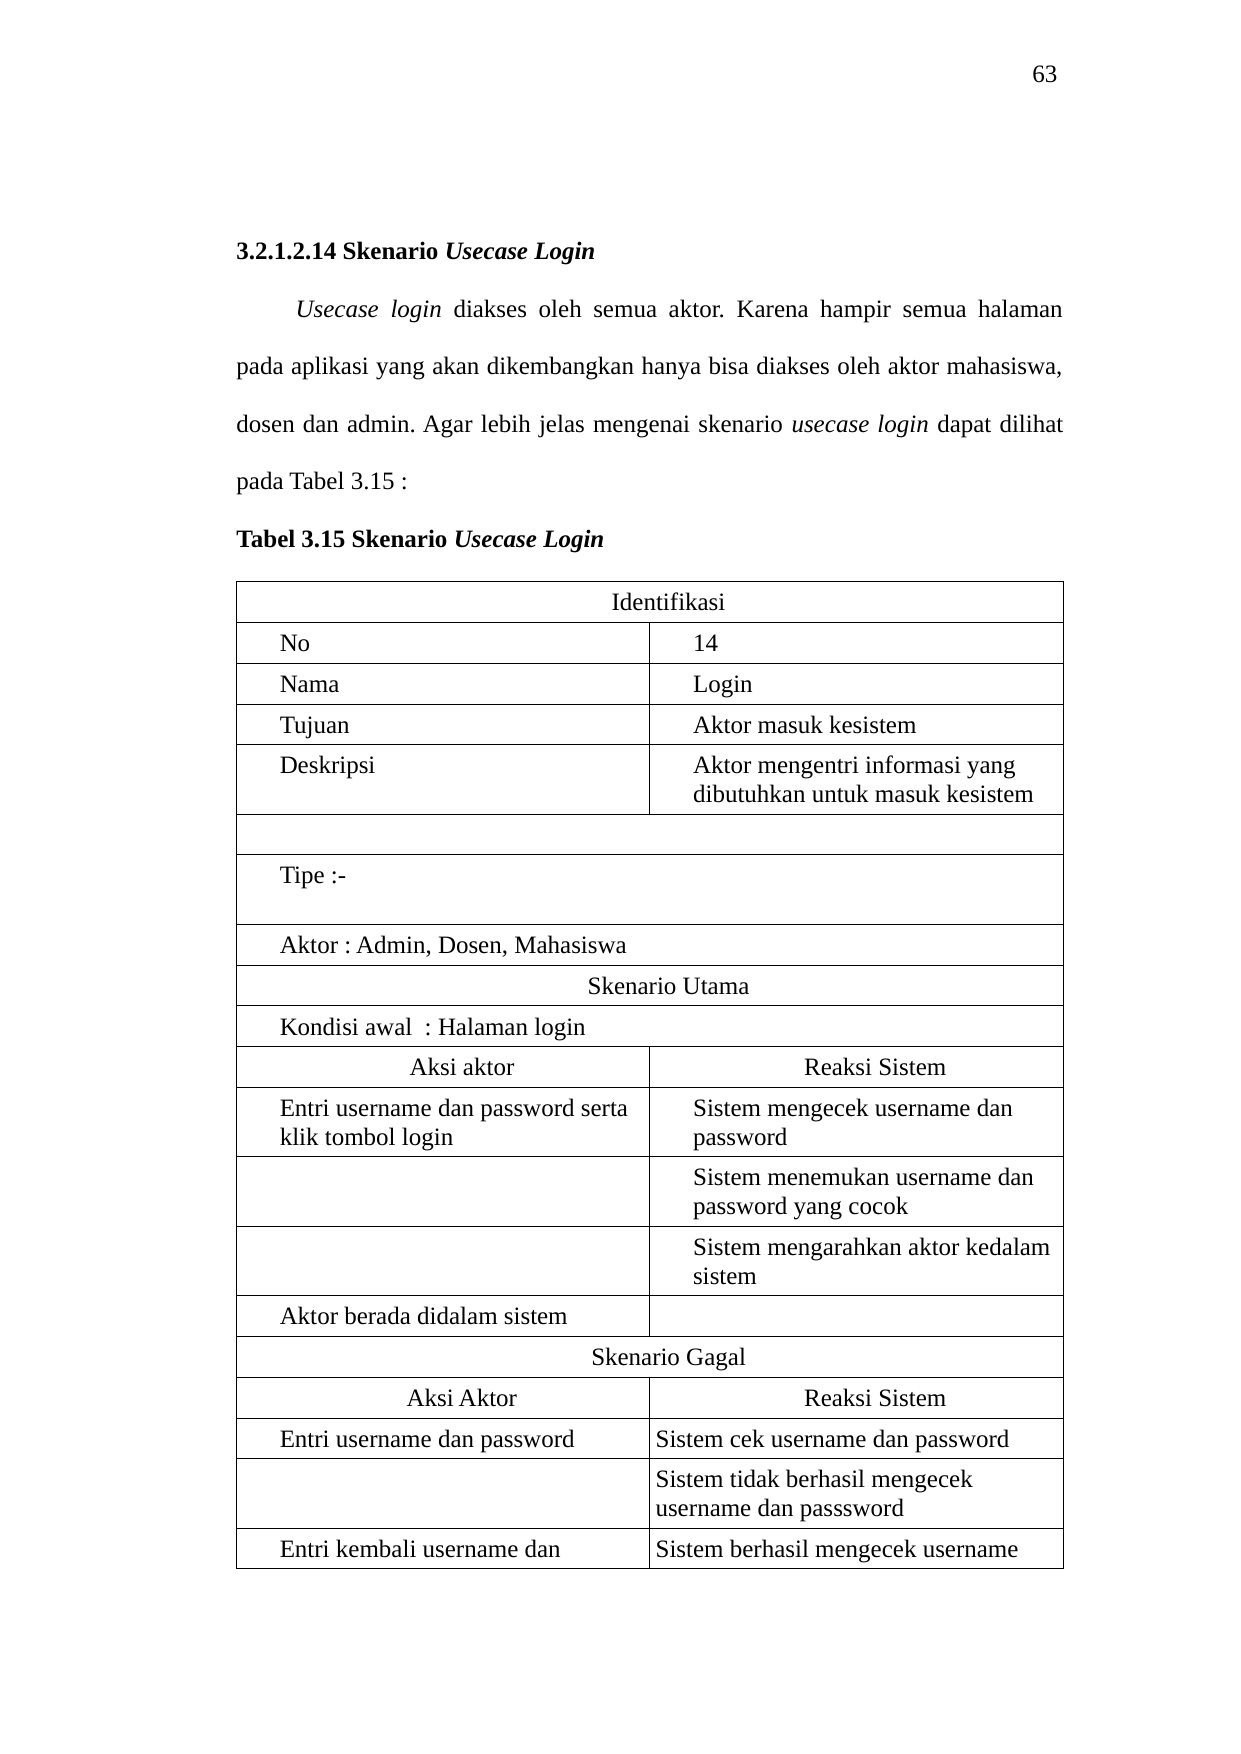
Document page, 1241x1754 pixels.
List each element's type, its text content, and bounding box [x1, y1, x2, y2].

table_cell [237, 1157, 649, 1226]
table_header Identifikasi [237, 582, 1063, 622]
text Tabel 3.15 Skenario Usecase Login [236, 524, 1063, 552]
table_cell Reaksi Sistem [650, 1047, 1063, 1087]
table_cell Aktor mengentri informasi yang dibutuhkan untuk masuk kesistem [650, 745, 1063, 814]
table_cell Reaksi Sistem [650, 1378, 1063, 1417]
table_cell Sistem menemukan username dan password yang cocok [650, 1157, 1063, 1226]
text Usecase login diakses oleh semua aktor. Karena hampir semua halaman pada aplikasi yang akan dikembangkan hanya bisa diakses oleh aktor mahasiswa, dosen dan admin. Agar lebih jelas mengenai skenario usecase login dapat dilihat pada Tabel 3.15 : [236, 294, 1063, 495]
table_cell Aktor berada didalam sistem [237, 1296, 649, 1336]
table_cell Entri username dan password [237, 1419, 649, 1458]
table_cell Sistem berhasil mengecek username [650, 1529, 1063, 1568]
table_cell [237, 815, 1063, 854]
table_cell Entri kembali username dan [237, 1529, 649, 1568]
table_cell Aksi Aktor [237, 1378, 649, 1417]
table_cell Aktor masuk kesistem [650, 705, 1063, 744]
table_cell Skenario Gagal [237, 1337, 1063, 1377]
table_cell Kondisi awal : Halaman login [237, 1006, 1063, 1046]
table_cell Login [650, 664, 1063, 703]
table_cell Sistem mengecek username dan password [650, 1088, 1063, 1156]
table_cell No [237, 623, 649, 663]
table_cell Tipe :- [237, 855, 1063, 924]
subtitle 3.2.1.2.14 Skenario Usecase Login [236, 236, 1063, 265]
table_cell Skenario Utama [237, 966, 1063, 1005]
table_cell Aktor : Admin, Dosen, Mahasiswa [237, 925, 1063, 964]
table_cell Nama [237, 664, 649, 703]
table_cell Deskripsi [237, 745, 649, 814]
table_cell 14 [650, 623, 1063, 663]
table_cell Aksi aktor [237, 1047, 649, 1087]
table_cell [237, 1459, 649, 1528]
table_cell Tujuan [237, 705, 649, 744]
table_cell Entri username dan password serta klik tombol login [237, 1088, 649, 1156]
table_cell Sistem tidak berhasil mengecek username dan passsword [650, 1459, 1063, 1528]
table_cell Sistem mengarahkan aktor kedalam sistem [650, 1227, 1063, 1295]
table_cell Sistem cek username dan password [650, 1419, 1063, 1458]
table_cell [650, 1296, 1063, 1336]
table_cell [237, 1227, 649, 1295]
